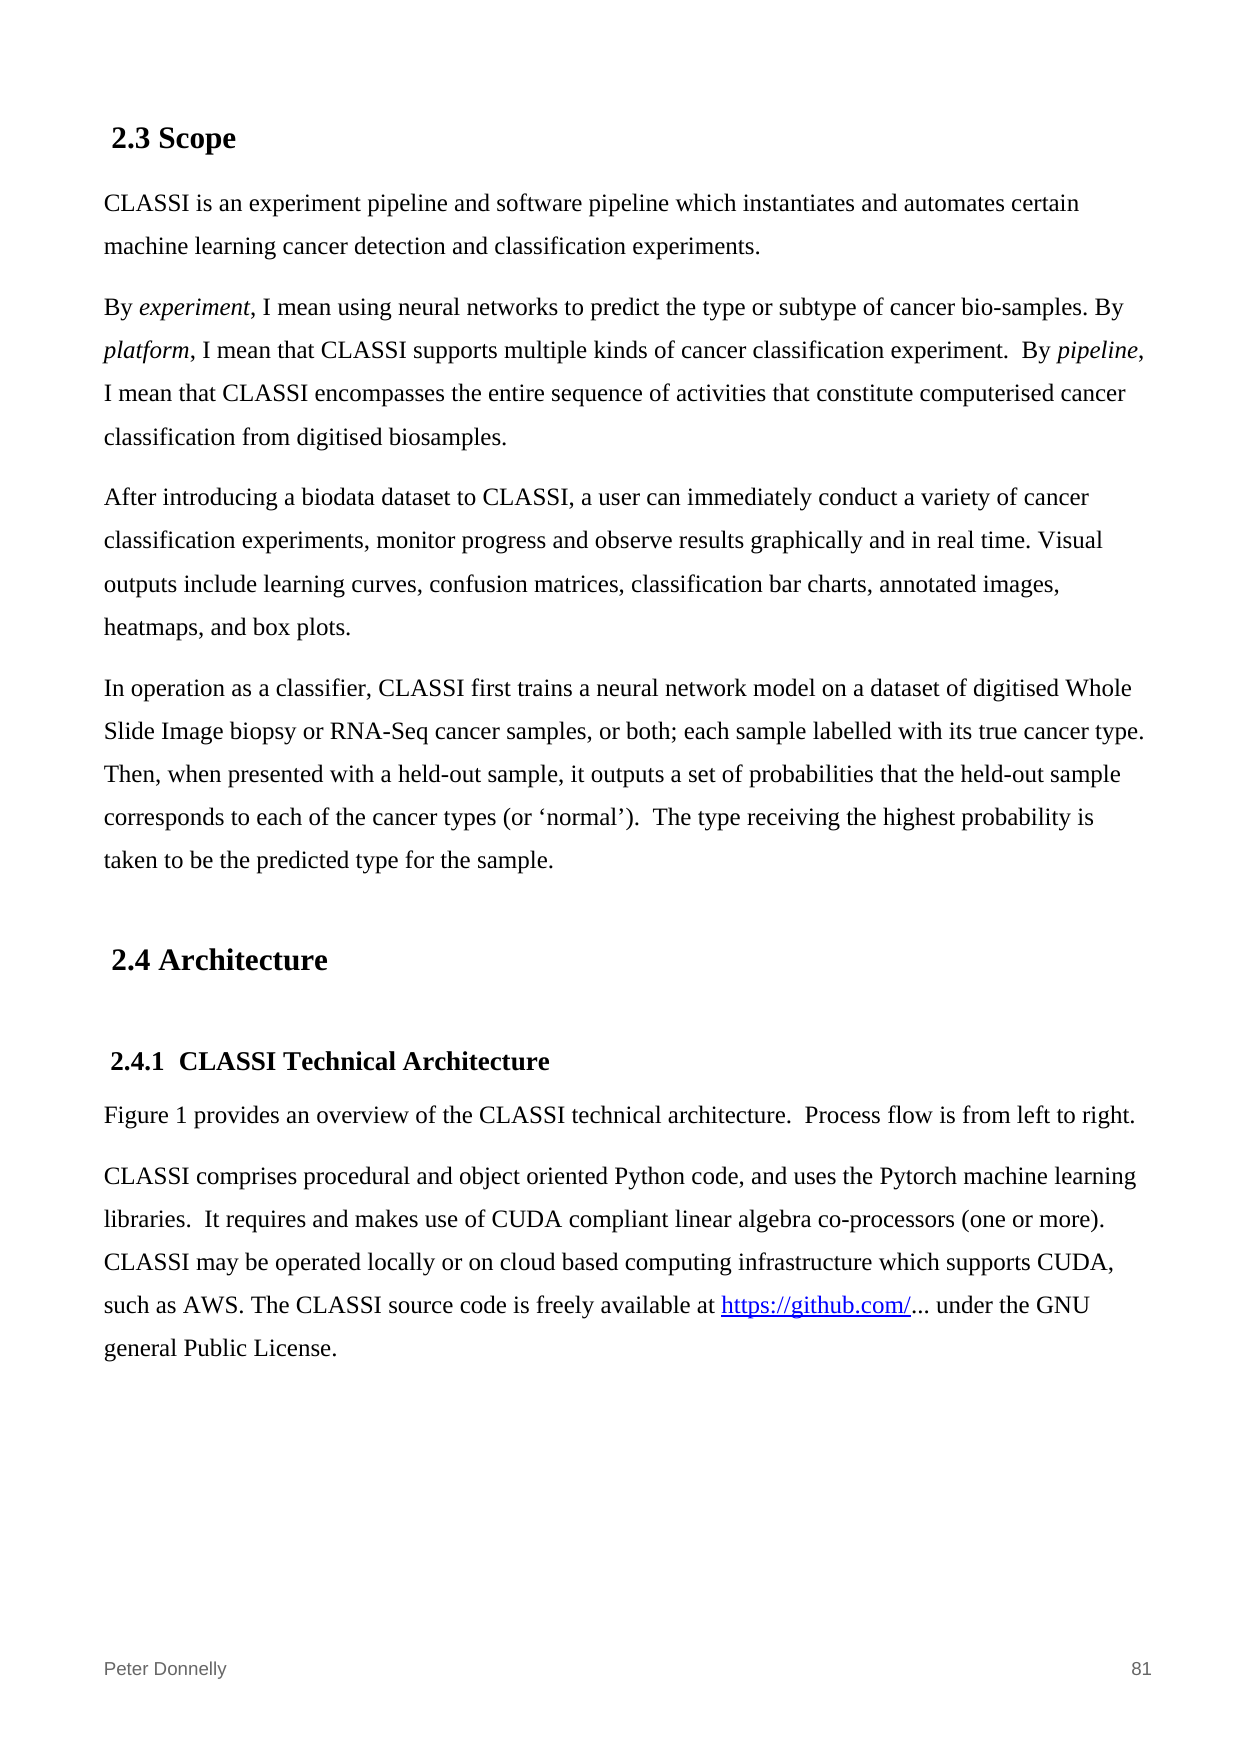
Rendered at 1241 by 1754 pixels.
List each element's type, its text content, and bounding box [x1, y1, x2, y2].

subtitle Scope [103, 120, 1146, 156]
text CLASSI is an experiment pipeline and software pipeline which instantiates and automates certain machine learning cancer detection and classification experiments. [103, 188, 1146, 260]
subtitle CLASSI Technical Architecture [103, 1045, 1146, 1076]
text Figure 1 provides an overview of the CLASSI technical architecture. Process flow is from left to right. [103, 1100, 1146, 1129]
text CLASSI comprises procedural and object oriented Python code, and uses the Pytorch machine learning libraries. It requires and makes use of CUDA compliant linear algebra co-processors (one or more). CLASSI may be operated locally or on cloud based computing infrastructure which supports CUDA, such as AWS. The CLASSI source code is freely available at https://github.com/... under the GNU general Public License. [103, 1161, 1146, 1362]
text In operation as a classifier, CLASSI first trains a neural network model on a dataset of digitised Whole Slide Image biopsy or RNA-Seq cancer samples, or both; each sample labelled with its true cancer type. Then, when presented with a held-out sample, it outputs a set of probabilities that the held-out sample corresponds to each of the cancer types (or ‘normal’). The type receiving the highest probability is taken to be the predicted type for the sample. [103, 673, 1146, 874]
text After introducing a biodata dataset to CLASSI, a user can immediately conduct a variety of cancer classification experiments, monitor progress and observe results graphically and in real time. Visual outputs include learning curves, confusion matrices, classification bar charts, annotated images, heatmaps, and box plots. [103, 482, 1146, 641]
text By experiment, I mean using neural networks to predict the type or subtype of cancer bio-samples. By platform, I mean that CLASSI supports multiple kinds of cancer classification experiment. By pipeline, I mean that CLASSI encompasses the entire sequence of activities that constitute computerised cancer classification from digitised biosamples. [103, 292, 1146, 450]
subtitle Architecture [103, 941, 1146, 977]
